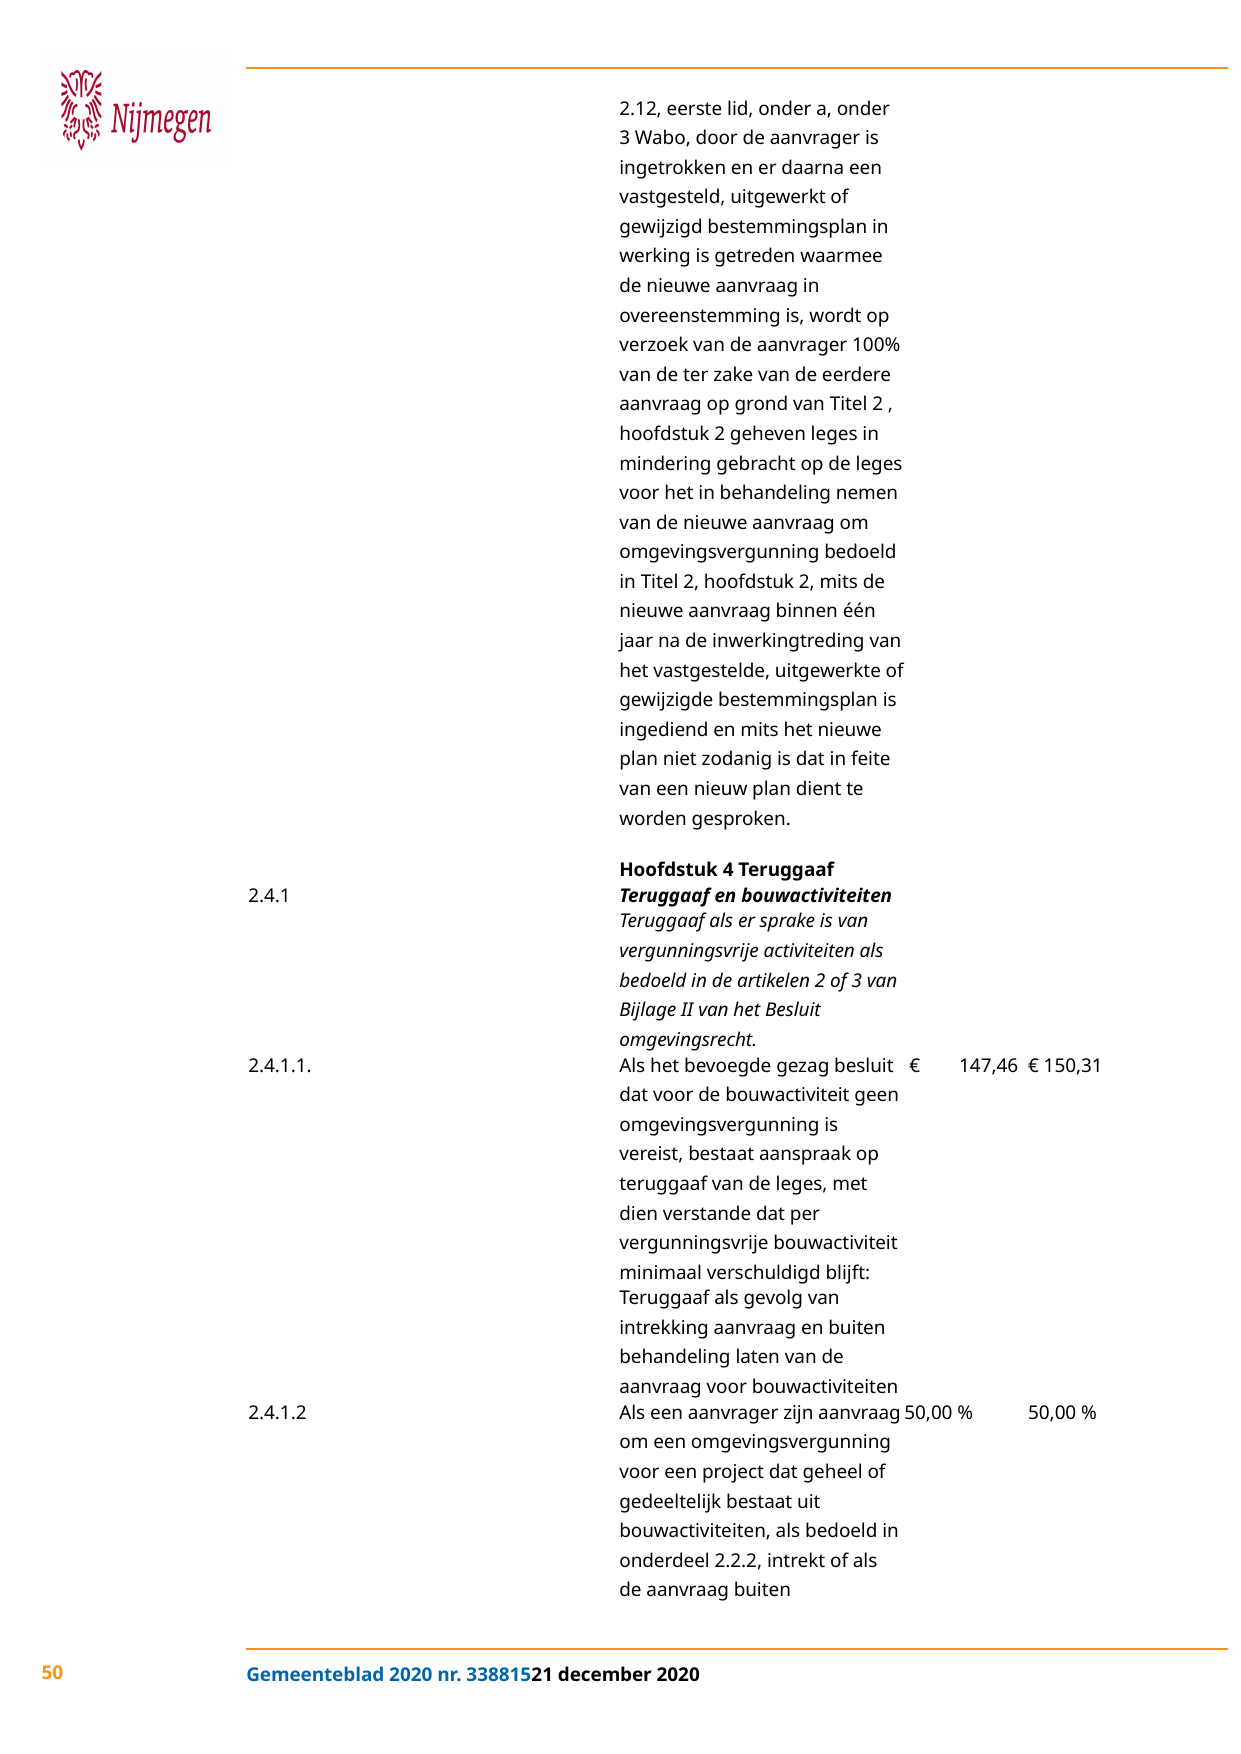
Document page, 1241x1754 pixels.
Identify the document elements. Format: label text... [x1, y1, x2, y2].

table_cell [1028, 95, 1152, 831]
picture [41, 47, 231, 172]
table_cell [495, 1285, 619, 1399]
table_cell [904, 882, 1028, 908]
table_cell [495, 882, 619, 908]
table_cell [1028, 882, 1152, 908]
table_cell [904, 908, 1028, 1052]
table_cell 2.4.1.2 [248, 1399, 372, 1602]
table_cell [1028, 831, 1152, 856]
table_cell [248, 1285, 372, 1399]
table_cell [495, 856, 619, 882]
table_cell [1028, 856, 1152, 882]
table_cell [495, 1399, 619, 1602]
table_cell [372, 1052, 495, 1284]
table_cell [904, 1285, 1028, 1399]
table_cell [248, 95, 372, 831]
table_cell [372, 1285, 495, 1399]
table_cell [619, 831, 904, 856]
table_cell Als het bevoegde gezag besluit dat voor de bouwactiviteit geen omgevingsvergunning is vereist, bestaat aanspraak op teruggaaf van de leges, met dien verstande dat per vergunningsvrije bouwactiviteit minimaal verschuldigd blijft: [619, 1052, 904, 1284]
table_cell [372, 856, 495, 882]
table_cell Teruggaaf als er sprake is van vergunningsvrije activiteiten als bedoeld in de artikelen 2 of 3 van Bijlage II van het Besluit omgevingsrecht. [619, 908, 904, 1052]
table_cell 50,00 % [1028, 1399, 1152, 1602]
table_cell Als een aanvrager zijn aanvraag om een omgevingsvergunning voor een project dat geheel of gedeeltelijk bestaat uit bouwactiviteiten, als bedoeld in onderdeel 2.2.2, intrekt of als de aanvraag buiten [619, 1399, 904, 1602]
table_cell [495, 1052, 619, 1284]
table_cell [495, 908, 619, 1052]
table_cell [372, 95, 495, 831]
table_cell 2.4.1.1. [248, 1052, 372, 1284]
table_cell [904, 831, 1028, 856]
table_cell [1028, 1285, 1152, 1399]
table_cell Teruggaaf en bouwactiviteiten [619, 882, 904, 908]
table_cell Teruggaaf als gevolg van intrekking aanvraag en buiten behandeling laten van de aanvraag voor bouwactiviteiten [619, 1285, 904, 1399]
table_cell [495, 831, 619, 856]
table_cell [1028, 908, 1152, 1052]
table_cell 2.12, eerste lid, onder a, onder 3 Wabo, door de aanvrager is ingetrokken en er daarna een vastgesteld, uitgewerkt of gewijzigd bestemmingsplan in werking is getreden waarmee de nieuwe aanvraag in overeenstemming is, wordt op verzoek van de aanvrager 100% van de ter zake van de eerdere aanvraag op grond van Titel 2 , hoofdstuk 2 geheven leges in mindering gebracht op de leges voor het in behandeling nemen van de nieuwe aanvraag om omgevingsvergunning bedoeld in Titel 2, hoofdstuk 2, mits de nieuwe aanvraag binnen één jaar na de inwerkingtreding van het vastgestelde, uitgewerkte of gewijzigde bestemmingsplan is ingediend en mits het nieuwe plan niet zodanig is dat in feite van een nieuw plan dient te worden gesproken. [619, 95, 904, 831]
table_cell Hoofdstuk 4 Teruggaaf [619, 856, 904, 882]
table_cell [248, 831, 372, 856]
table_cell 2.4.1 [248, 882, 372, 908]
table_cell € 150,31 [1028, 1052, 1152, 1284]
table_cell [495, 95, 619, 831]
table_cell [248, 856, 372, 882]
table_cell [372, 908, 495, 1052]
table_cell € 147,46 [904, 1052, 1028, 1284]
table_cell 50,00 % [904, 1399, 1028, 1602]
table_cell [372, 882, 495, 908]
table_cell [372, 1399, 495, 1602]
table_cell [372, 831, 495, 856]
table_cell [248, 908, 372, 1052]
table_cell [904, 95, 1028, 831]
table_cell [904, 856, 1028, 882]
